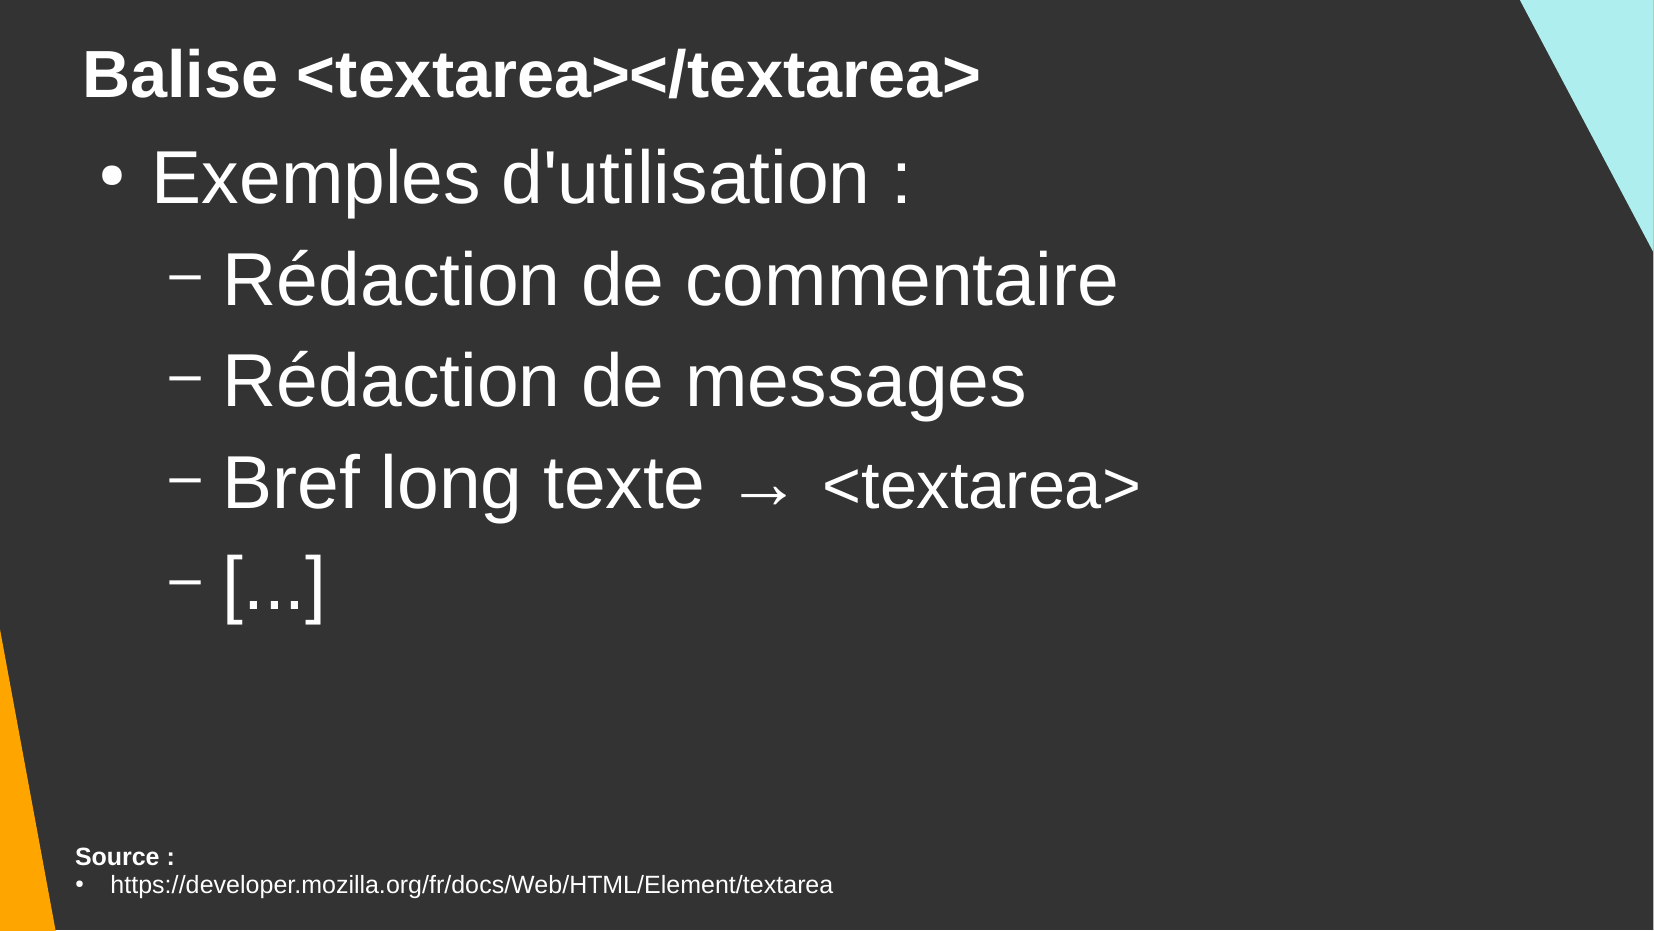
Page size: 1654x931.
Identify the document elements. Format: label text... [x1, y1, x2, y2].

list Exemples d'utilisation : Rédaction de commentaire Rédaction de messages Bref long texte → <textarea> [...] [80, 135, 1605, 798]
title Balise <textarea></textarea> [82, 37, 1571, 114]
text_box [0, 629, 56, 931]
text_box Source : https://developer.mozilla.org/fr/docs/Web/HTML/Element/textarea [60, 835, 1546, 907]
text_box [1519, 0, 1654, 254]
